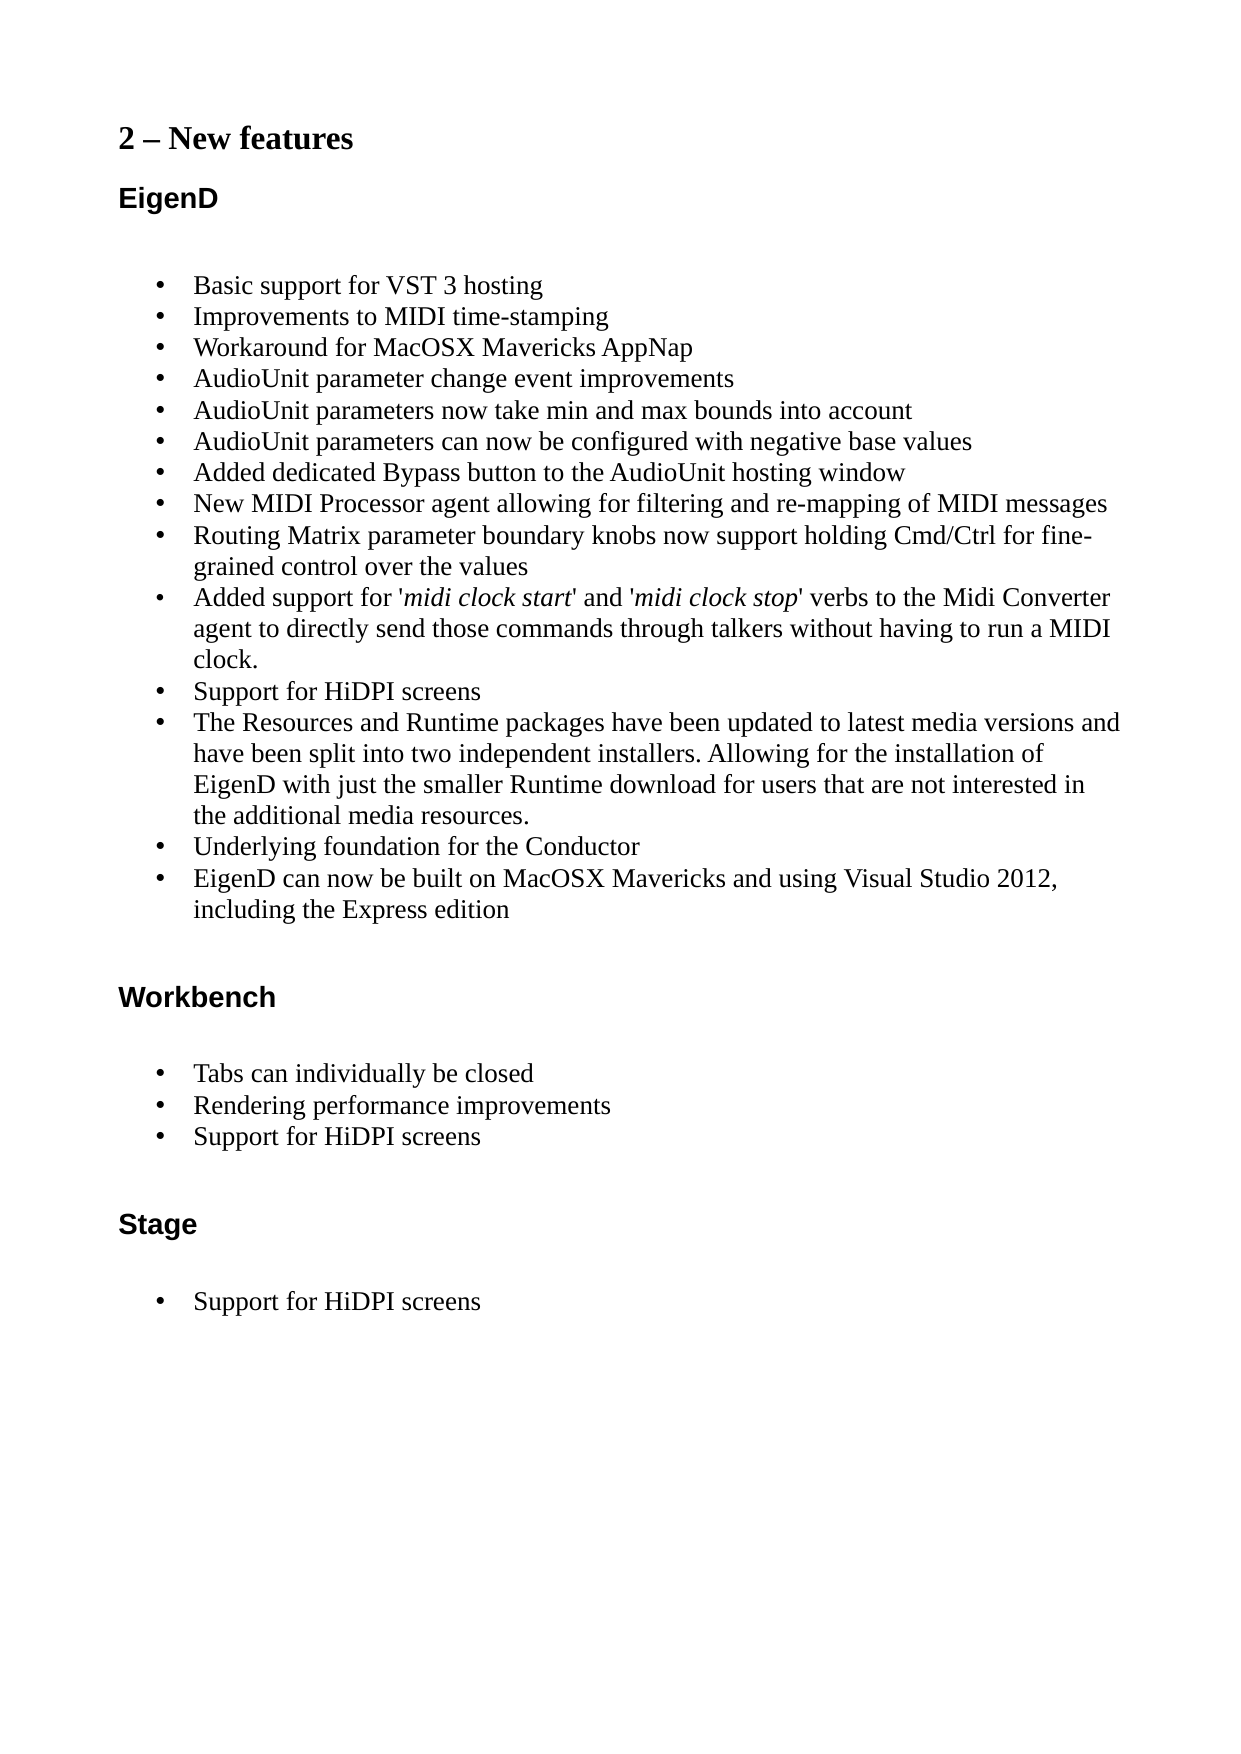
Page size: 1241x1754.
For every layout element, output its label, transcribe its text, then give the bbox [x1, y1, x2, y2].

list Added dedicated Bypass button to the AudioUnit hosting window [156, 456, 1122, 487]
list Support for HiDPI screens [156, 1284, 1122, 1316]
list Added support for 'midi clock start' and 'midi clock stop' verbs to the Midi Converter agent to directly send those commands through talkers without having to run a MIDI clock. [156, 581, 1122, 674]
list EigenD can now be built on MacOSX Mavericks and using Visual Studio 2012, including the Express edition [156, 862, 1122, 924]
list Tabs can individually be closed [156, 1057, 1122, 1089]
list Support for HiDPI screens [156, 1120, 1122, 1151]
list Basic support for VST 3 hosting [156, 269, 1122, 300]
list Routing Matrix parameter boundary knobs now support holding Cmd/Ctrl for fine-grained control over the values [156, 519, 1122, 581]
list Underlying foundation for the Conductor [156, 831, 1122, 862]
list AudioUnit parameters now take min and max bounds into account [156, 394, 1122, 425]
list AudioUnit parameter change event improvements [156, 362, 1122, 394]
list The Resources and Runtime packages have been updated to latest media versions and have been split into two independent installers. Allowing for the installation of EigenD with just the smaller Runtime download for users that are not interested in the additional media resources. [156, 706, 1122, 831]
list New MIDI Processor agent allowing for filtering and re-mapping of MIDI messages [156, 487, 1122, 519]
list Rendering performance improvements [156, 1089, 1122, 1120]
subtitle Workbench [118, 980, 1122, 1014]
list Workaround for MacOSX Mavericks AppNap [156, 331, 1122, 362]
list Improvements to MIDI time-stamping [156, 300, 1122, 331]
subtitle EigenD [118, 181, 1122, 215]
text 2 – New features [118, 118, 1122, 156]
list Support for HiDPI screens [156, 674, 1122, 706]
list AudioUnit parameters can now be configured with negative base values [156, 425, 1122, 456]
subtitle Stage [118, 1207, 1122, 1241]
